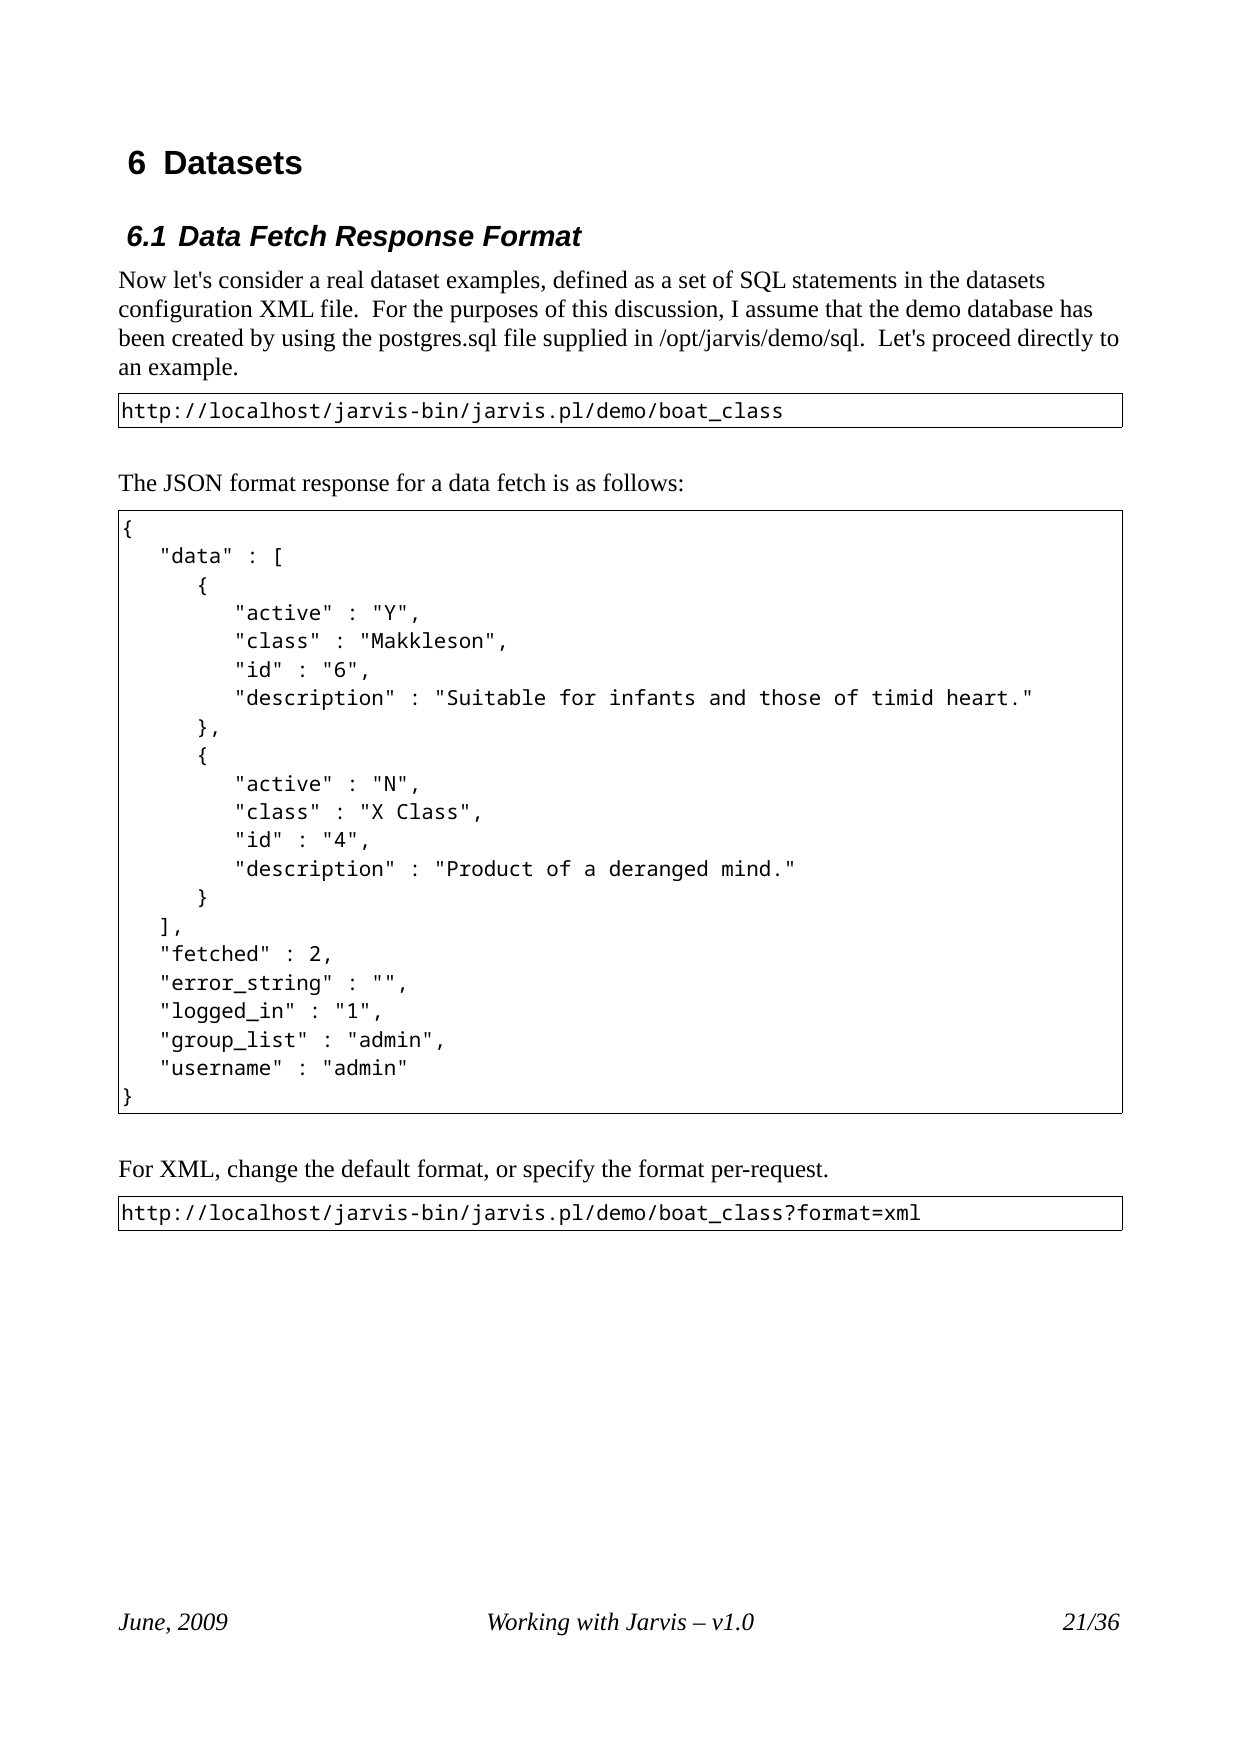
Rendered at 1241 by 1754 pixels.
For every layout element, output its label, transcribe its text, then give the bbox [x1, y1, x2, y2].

text http://localhost/jarvis-bin/jarvis.pl/demo/boat_class?format=xml [119, 1197, 1122, 1230]
text "id" : "6", [119, 652, 1122, 680]
text "active" : "N", [119, 766, 1122, 794]
subtitle Data Fetch Response Format [118, 219, 1122, 253]
text "class" : "X Class", [119, 794, 1122, 823]
text "fetched" : 2, [119, 936, 1122, 965]
text Now let's consider a real dataset examples, defined as a set of SQL statements in the datasets configuration XML file. For the purposes of this discussion, I assume that the demo database has been created by using the postgres.sql file supplied in /opt/jarvis/demo/sql. Let's proceed directly to an example. [118, 265, 1122, 380]
text The JSON format response for a data fetch is as follows: [118, 468, 1122, 497]
text } [119, 879, 1122, 908]
text { [119, 737, 1122, 766]
text "description" : "Suitable for infants and those of timid heart." [119, 680, 1122, 709]
text http://localhost/jarvis-bin/jarvis.pl/demo/boat_class [119, 394, 1122, 427]
text "active" : "Y", [119, 595, 1122, 623]
text "logged_in" : "1", [119, 993, 1122, 1022]
text For XML, change the default format, or specify the format per-request. [118, 1154, 1122, 1183]
text "description" : "Product of a deranged mind." [119, 851, 1122, 879]
text } [119, 1078, 1122, 1113]
text }, [119, 709, 1122, 737]
text ], [119, 908, 1122, 936]
text "data" : [ [119, 538, 1122, 567]
text "error_string" : "", [119, 965, 1122, 993]
text { [119, 567, 1122, 595]
text "class" : "Makkleson", [119, 623, 1122, 652]
text "username" : "admin" [119, 1050, 1122, 1078]
subtitle Datasets [118, 143, 1122, 182]
text "group_list" : "admin", [119, 1022, 1122, 1050]
text "id" : "4", [119, 823, 1122, 851]
text { [119, 511, 1122, 538]
